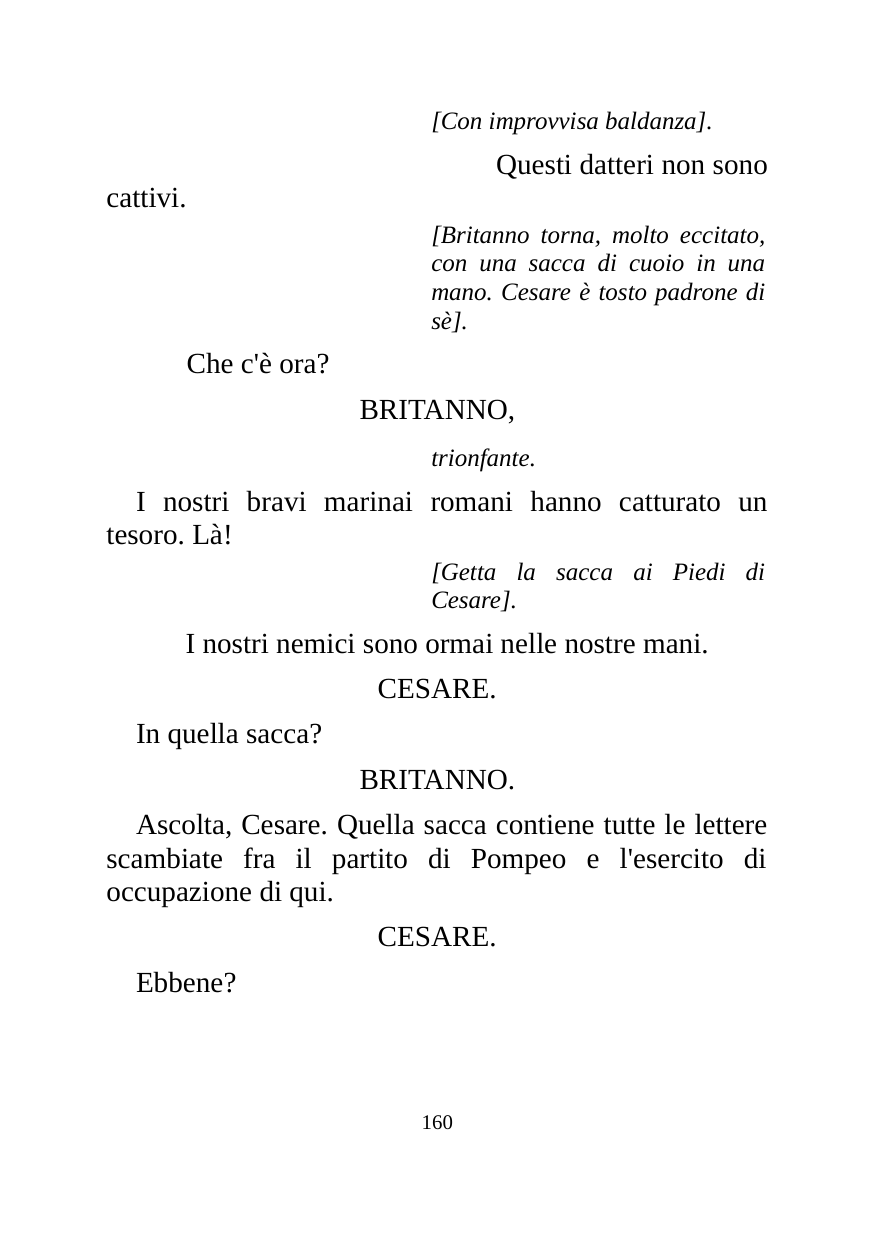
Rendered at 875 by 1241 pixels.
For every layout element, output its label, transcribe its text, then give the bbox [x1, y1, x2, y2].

text I nostri bravi marinai romani hanno catturato un tesoro. Là! [106, 484, 768, 551]
text [Britanno torna, molto eccitato, con una sacca di cuoio in una mano. Cesare è tosto padrone di sè]. [431, 220, 768, 335]
text In quella sacca? [106, 717, 768, 750]
text I nostri nemici sono ormai nelle nostre mani. [106, 626, 768, 659]
text BRITANNO. [106, 762, 768, 795]
text Ebbene? [106, 965, 768, 998]
text Ascolta, Cesare. Quella sacca contiene tutte le lettere scambiate fra il partito di Pompeo e l'esercito di occupazione di qui. [106, 807, 768, 908]
text trionfante. [431, 443, 768, 472]
text [Getta la sacca ai Piedi di Cesare]. [431, 557, 768, 614]
text Questi datteri non sono cattivi. [106, 147, 768, 214]
text BRITANNO, [106, 392, 768, 425]
text Che c'è ora? [106, 347, 768, 380]
text [Con improvvisa baldanza]. [431, 106, 768, 135]
text CESARE. [106, 671, 768, 705]
text CESARE. [106, 919, 768, 953]
